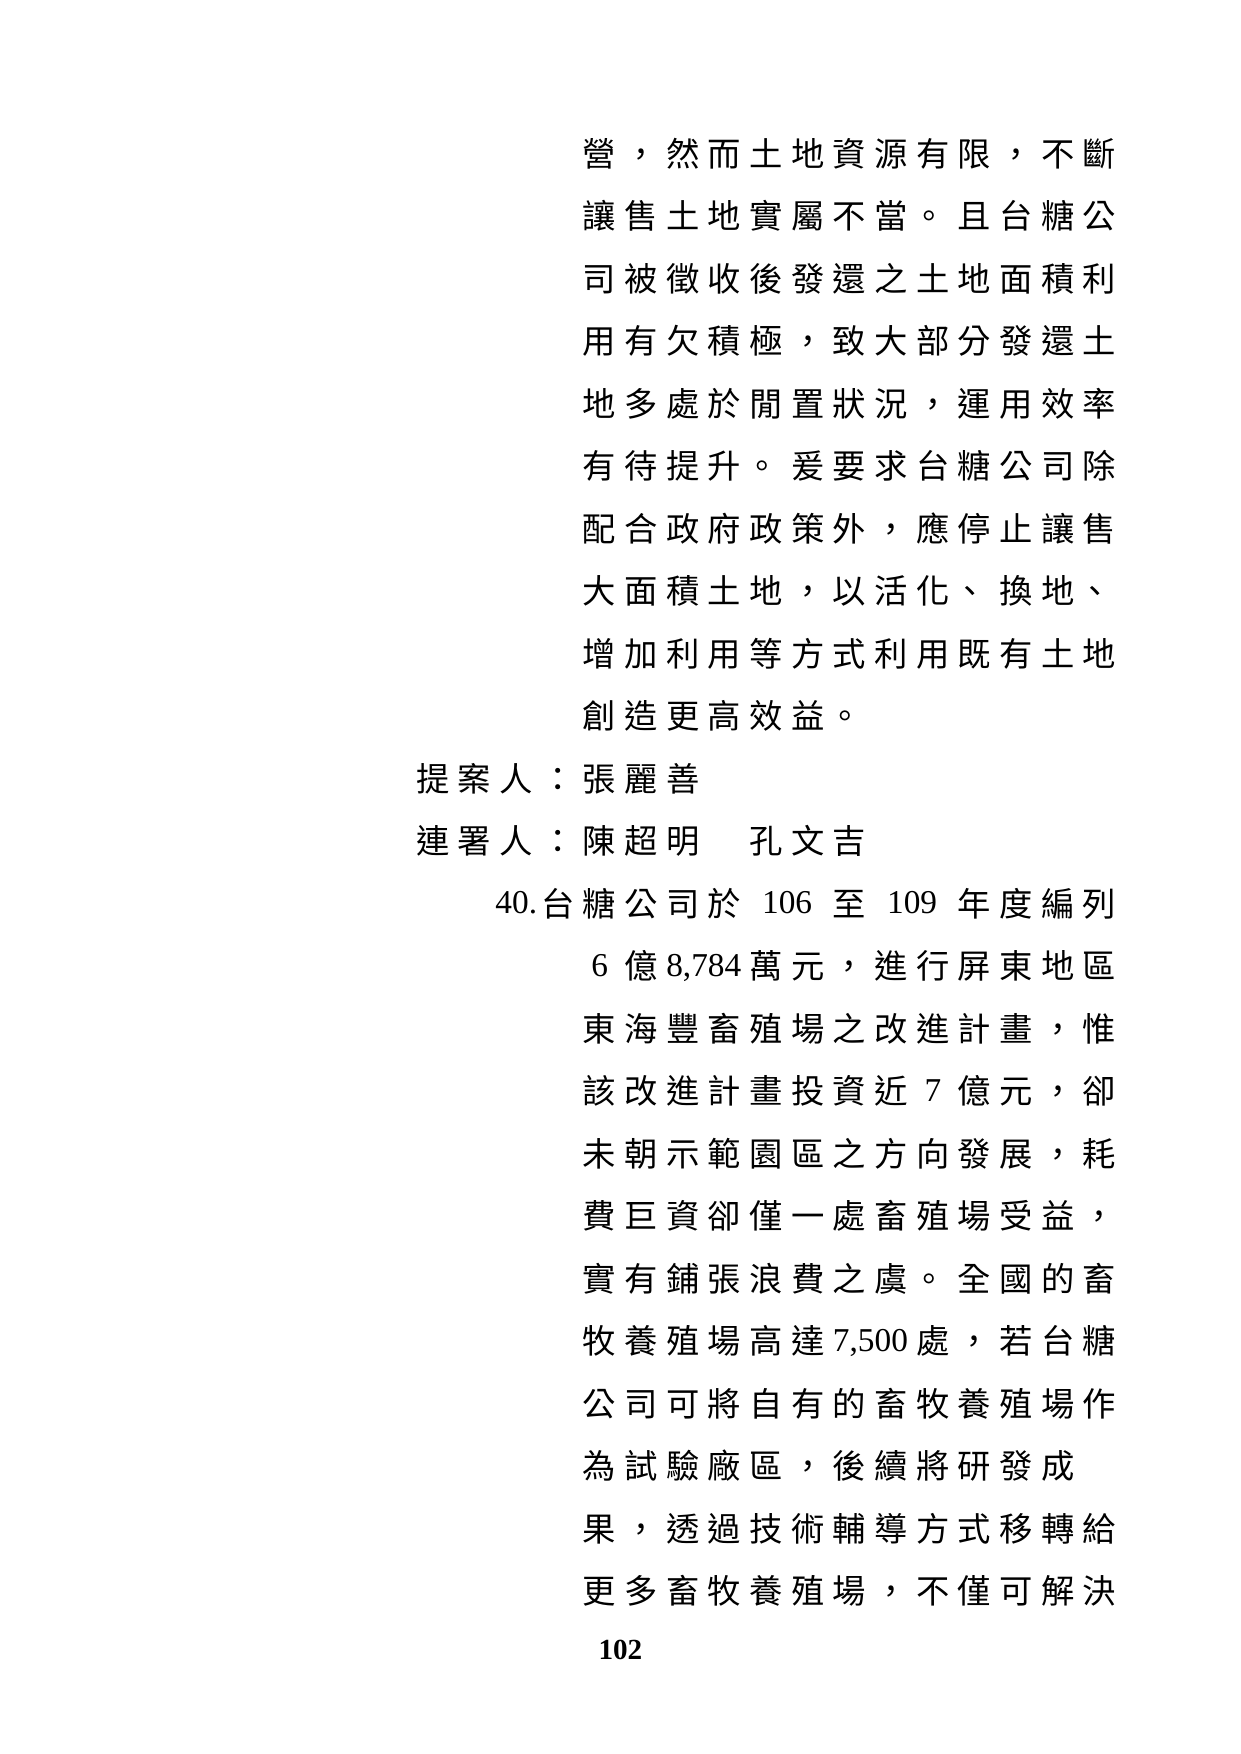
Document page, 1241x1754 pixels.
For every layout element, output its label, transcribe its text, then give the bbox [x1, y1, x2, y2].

list 台糖公司於106至109年度編列6億8,784萬元，進行屏東地區東海豐畜殖場之改進計畫，惟該改進計畫投資近7億元，卻未朝示範園區之方向發展，耗費巨資卻僅一處畜殖場受益，實有鋪張浪費之虞。全國的畜牧養殖場高達7,500處，若台糖公司可將自有的畜牧養殖場作為試驗廠區，後續將研發成果，透過技術輔導方式移轉給更多畜牧養殖場，不僅可解決 [474, 860, 1120, 1610]
text 連署人：陳超明 孔文吉 [397, 798, 1120, 860]
list 營，然而土地資源有限，不斷讓售土地實屬不當。且台糖公司被徵收後發還之土地面積利用有欠積極，致大部分發還土地多處於閒置狀況，運用效率有待提升。爰要求台糖公司除配合政府政策外，應停止讓售大面積土地，以活化、換地、增加利用等方式利用既有土地創造更高效益。 [474, 110, 1120, 735]
text 提案人：張麗善 [397, 735, 1120, 798]
